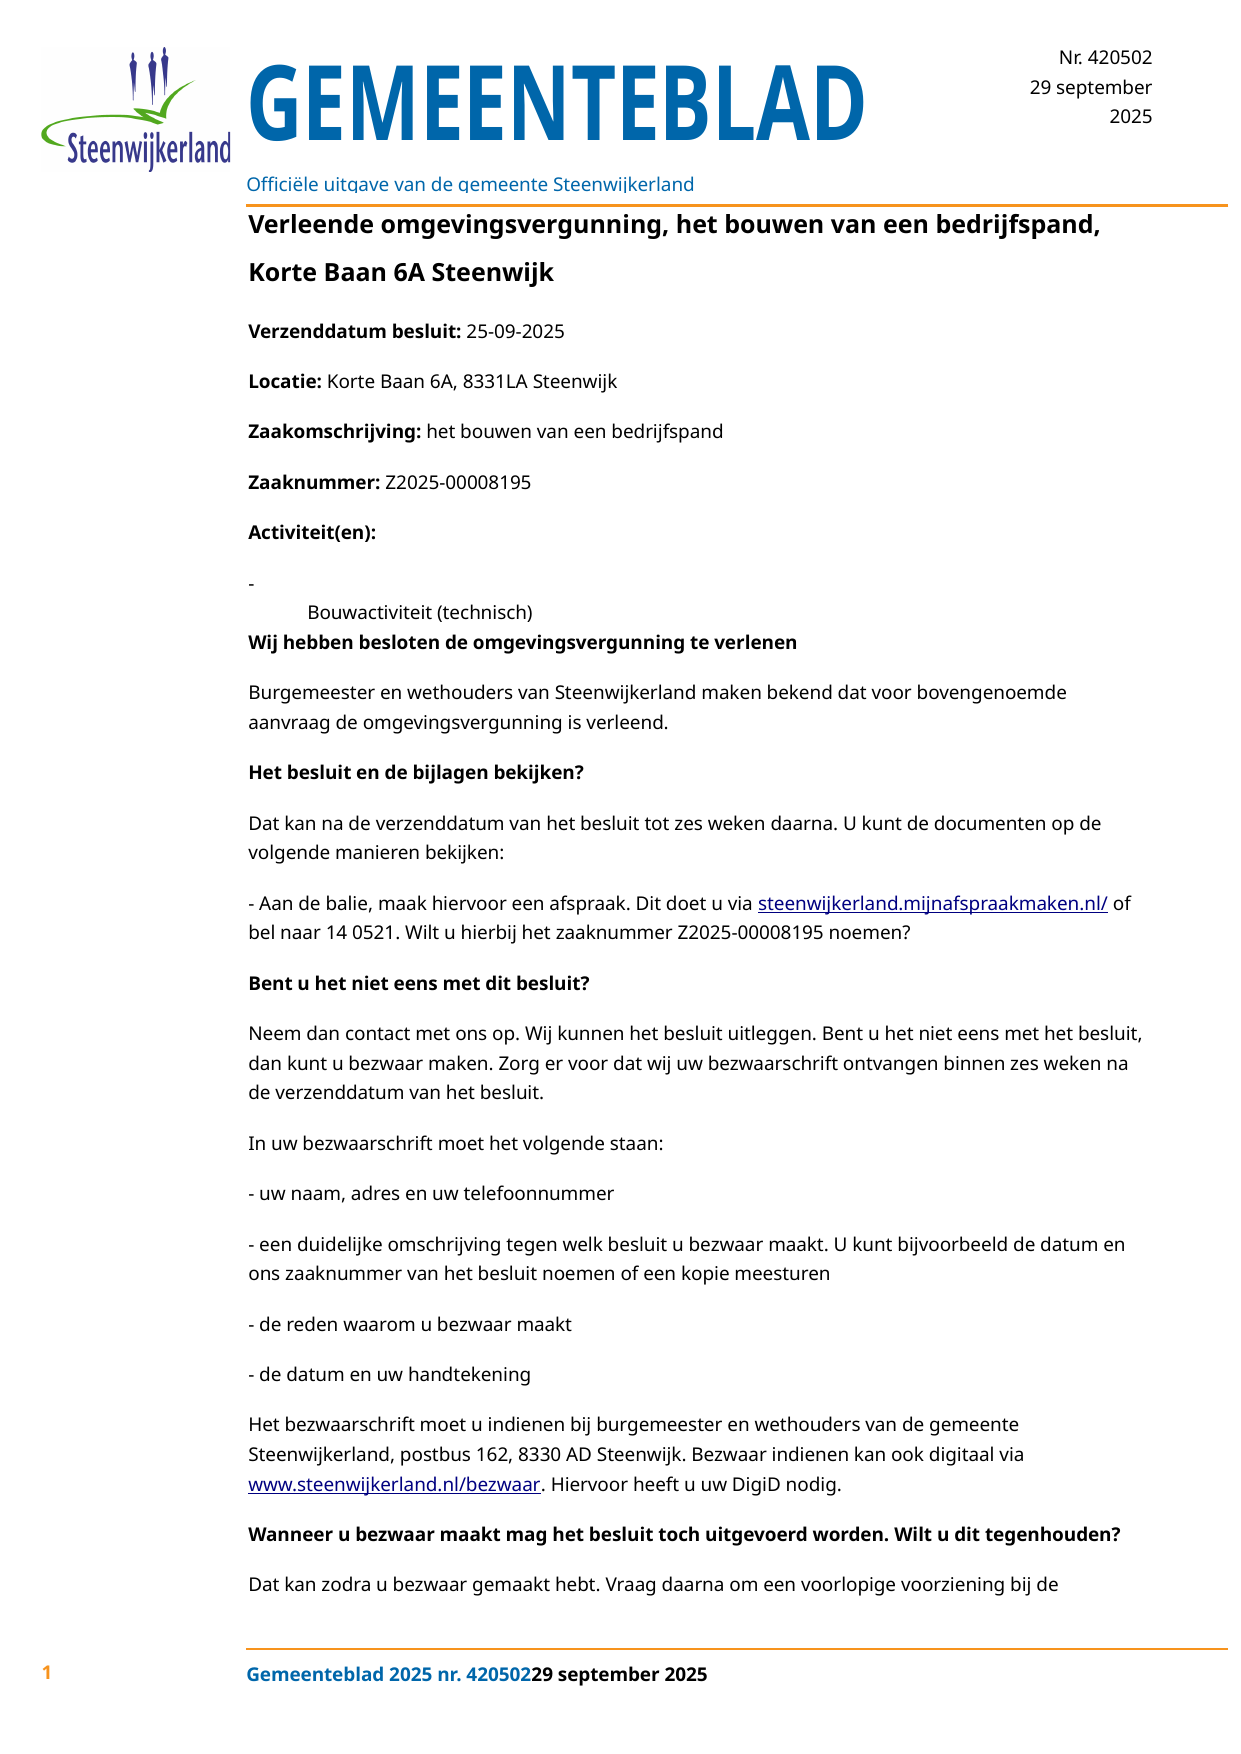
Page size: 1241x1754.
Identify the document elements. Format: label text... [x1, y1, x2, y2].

text In uw bezwaarschrift moet het volgende staan: [248, 1130, 1152, 1156]
text Verzenddatum besluit: 25-09-2025 [248, 318, 1152, 344]
text - de datum en uw handtekening [248, 1361, 1152, 1387]
text Dat kan na de verzenddatum van het besluit tot zes weken daarna. U kunt de documenten op de volgende manieren bekijken: [248, 810, 1152, 865]
text Het bezwaarschrift moet u indienen bij burgemeester en wethouders van de gemeente Steenwijkerland, postbus 162, 8330 AD Steenwijk. Bezwaar indienen kan ook digitaal via www.steenwijkerland.nl/bezwaar. Hiervoor heeft u uw DigiD nodig. [248, 1412, 1152, 1497]
text Zaaknummer: Z2025-00008195 [248, 469, 1152, 495]
picture [41, 47, 231, 172]
text Burgemeester en wethouders van Steenwijkerland maken bekend dat voor bovengenoemde aanvraag de omgevingsvergunning is verleend. [248, 679, 1152, 735]
list Bouwactiviteit (technisch) [248, 599, 1152, 625]
text Verleende omgevingsvergunning, het bouwen van een bedrijfspand, Korte Baan 6A Steenwijk [248, 207, 1152, 288]
text Activiteit(en): [248, 519, 1152, 545]
text - de reden waarom u bezwaar maakt [248, 1311, 1152, 1337]
text Wij hebben besloten de omgevingsvergunning te verlenen [248, 629, 1152, 655]
text Neem dan contact met ons op. Wij kunnen het besluit uitleggen. Bent u het niet eens met het besluit, dan kunt u bezwaar maken. Zorg er voor dat wij uw bezwaarschrift ontvangen binnen zes weken na de verzenddatum van het besluit. [248, 1020, 1152, 1105]
text Wanneer u bezwaar maakt mag het besluit toch uitgevoerd worden. Wilt u dit tegenhouden? [248, 1521, 1152, 1547]
text Zaakomschrijving: het bouwen van een bedrijfspand [248, 419, 1152, 444]
text - een duidelijke omschrijving tegen welk besluit u bezwaar maakt. U kunt bijvoorbeeld de datum en ons zaaknummer van het besluit noemen of een kopie meesturen [248, 1231, 1152, 1286]
text Bent u het niet eens met dit besluit? [248, 970, 1152, 996]
text Het besluit en de bijlagen bekijken? [248, 759, 1152, 785]
text Dat kan zodra u bezwaar gemaakt hebt. Vraag daarna om een voorlopige voorziening bij de [248, 1572, 1152, 1597]
text Locatie: Korte Baan 6A, 8331LA Steenwijk [248, 368, 1152, 394]
text - uw naam, adres en uw telefoonnummer [248, 1180, 1152, 1206]
text - Aan de balie, maak hiervoor een afspraak. Dit doet u via steenwijkerland.mijnafspraakmaken.nl/ of bel naar 14 0521. Wilt u hierbij het zaaknummer Z2025-00008195 noemen? [248, 890, 1152, 945]
